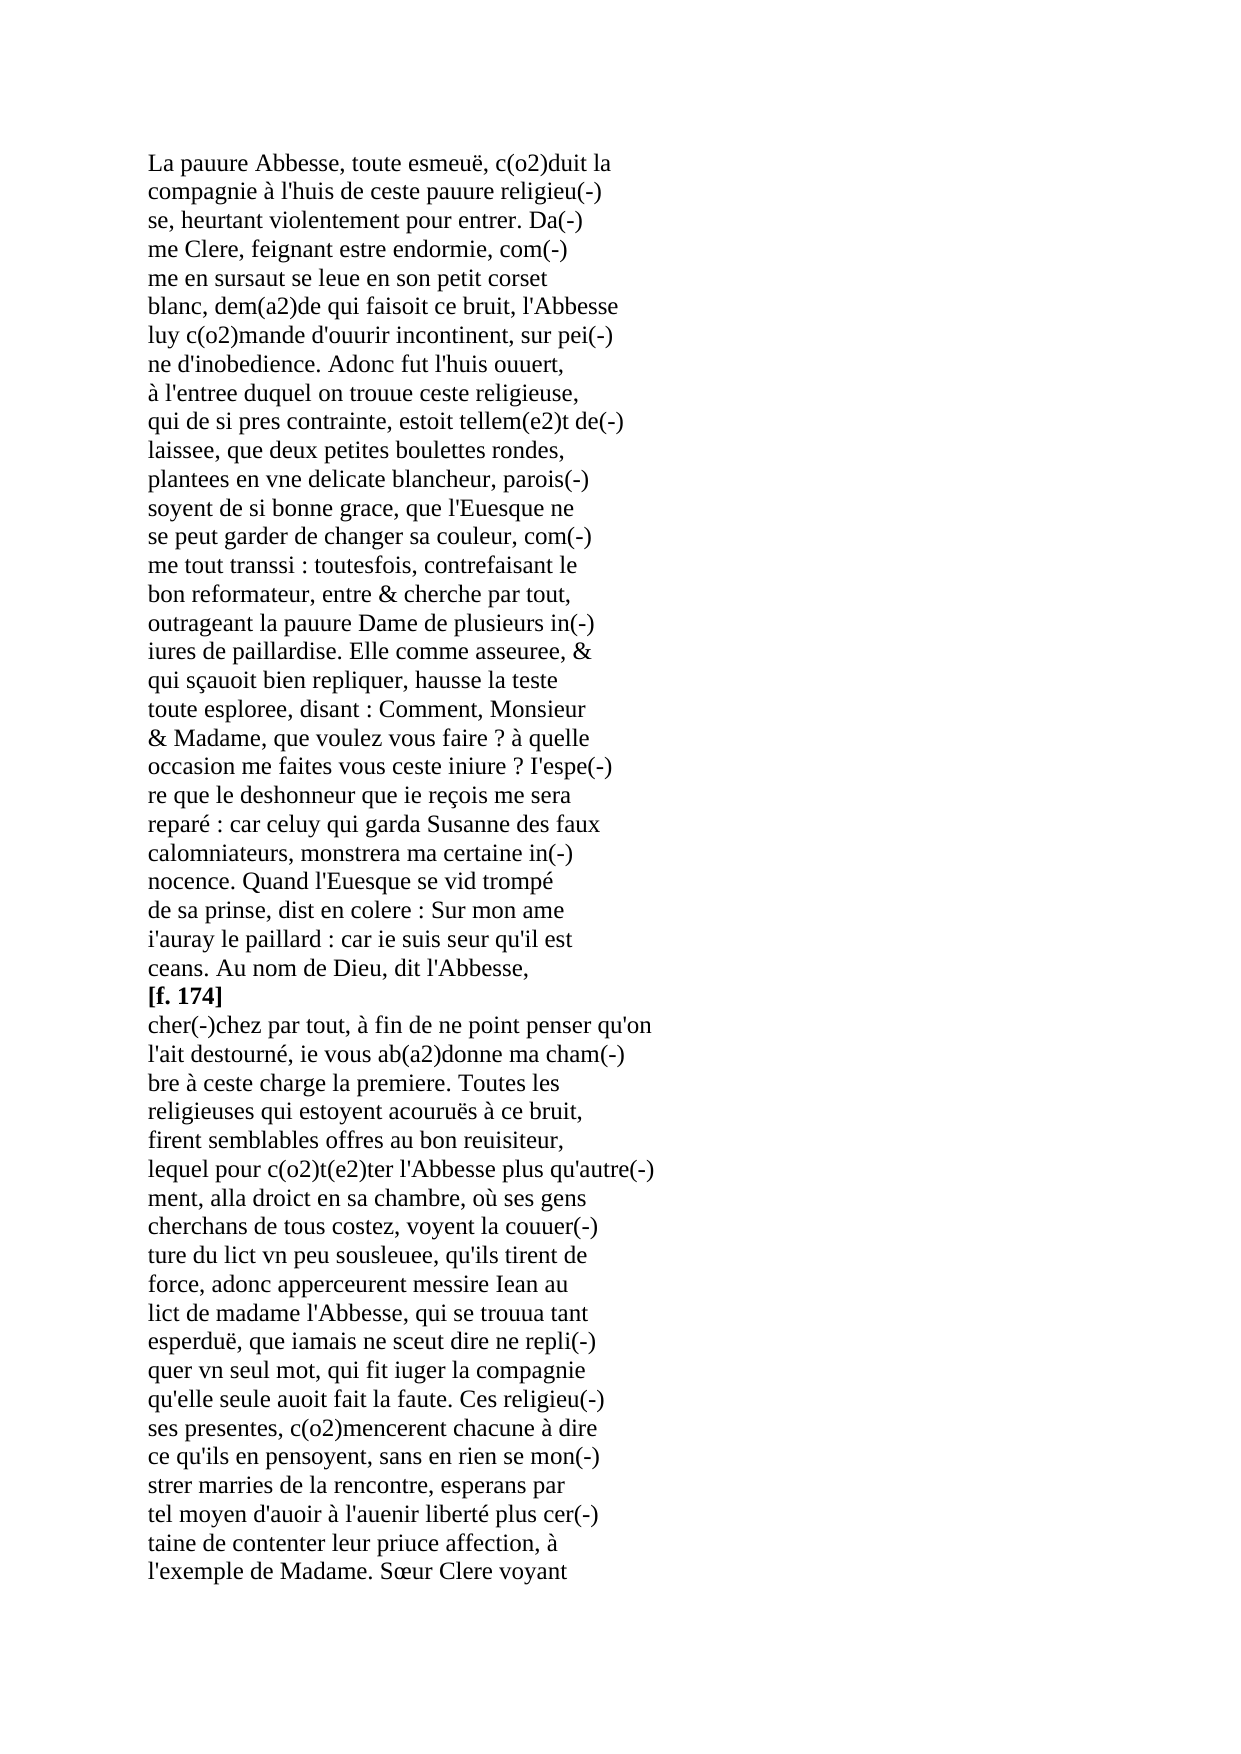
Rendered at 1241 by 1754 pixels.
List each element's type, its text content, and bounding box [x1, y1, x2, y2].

text La pauure Abbesse, toute esmeuë, c(o2)duit la compagnie à l'huis de ceste pauure religieu(-) se, heurtant violentement pour entrer. Da(-) me Clere, feignant estre endormie, com(-) me en sursaut se leue en son petit corset blanc, dem(a2)de qui faisoit ce bruit, l'Abbesse luy c(o2)mande d'ouurir incontinent, sur pei(-) ne d'inobedience. Adonc fut l'huis ouuert, à l'entree duquel on trouue ceste religieuse, qui de si pres contrainte, estoit tellem(e2)t de(-) laissee, que deux petites boulettes rondes, plantees en vne delicate blancheur, parois(-) soyent de si bonne grace, que l'Euesque ne se peut garder de changer sa couleur, com(-) me tout transsi : toutesfois, contrefaisant le bon reformateur, entre & cherche par tout, outrageant la pauure Dame de plusieurs in(-) iures de paillardise. Elle comme asseuree, & qui sçauoit bien repliquer, hausse la teste toute esploree, disant : Comment, Monsieur & Madame, que voulez vous faire ? à quelle occasion me faites vous ceste iniure ? I'espe(-) re que le deshonneur que ie reçois me sera reparé : car celuy qui garda Susanne des faux calomniateurs, monstrera ma certaine in(-) nocence. Quand l'Euesque se vid trompé de sa prinse, dist en colere : Sur mon ame i'auray le paillard : car ie suis seur qu'il est ceans. Au nom de Dieu, dit l'Abbesse, [f. 174] cher(-)chez par tout, à fin de ne point penser qu'on l'ait destourné, ie vous ab(a2)donne ma cham(-) bre à ceste charge la premiere. Toutes les religieuses qui estoyent acouruës à ce bruit, firent semblables offres au bon reuisiteur, lequel pour c(o2)t(e2)ter l'Abbesse plus qu'autre(-) ment, alla droict en sa chambre, où ses gens cherchans de tous costez, voyent la couuer(-) ture du lict vn peu sousleuee, qu'ils tirent de force, adonc apperceurent messire Iean au lict de madame l'Abbesse, qui se trouua tant esperduë, que iamais ne sceut dire ne repli(-) quer vn seul mot, qui fit iuger la compagnie qu'elle seule auoit fait la faute. Ces religieu(-) ses presentes, c(o2)mencerent chacune à dire ce qu'ils en pensoyent, sans en rien se mon(-) strer marries de la rencontre, esperans par tel moyen d'auoir à l'auenir liberté plus cer(-) taine de contenter leur priuce affection, à l'exemple de Madame. Sœur Clere voyant [148, 148, 1093, 1585]
